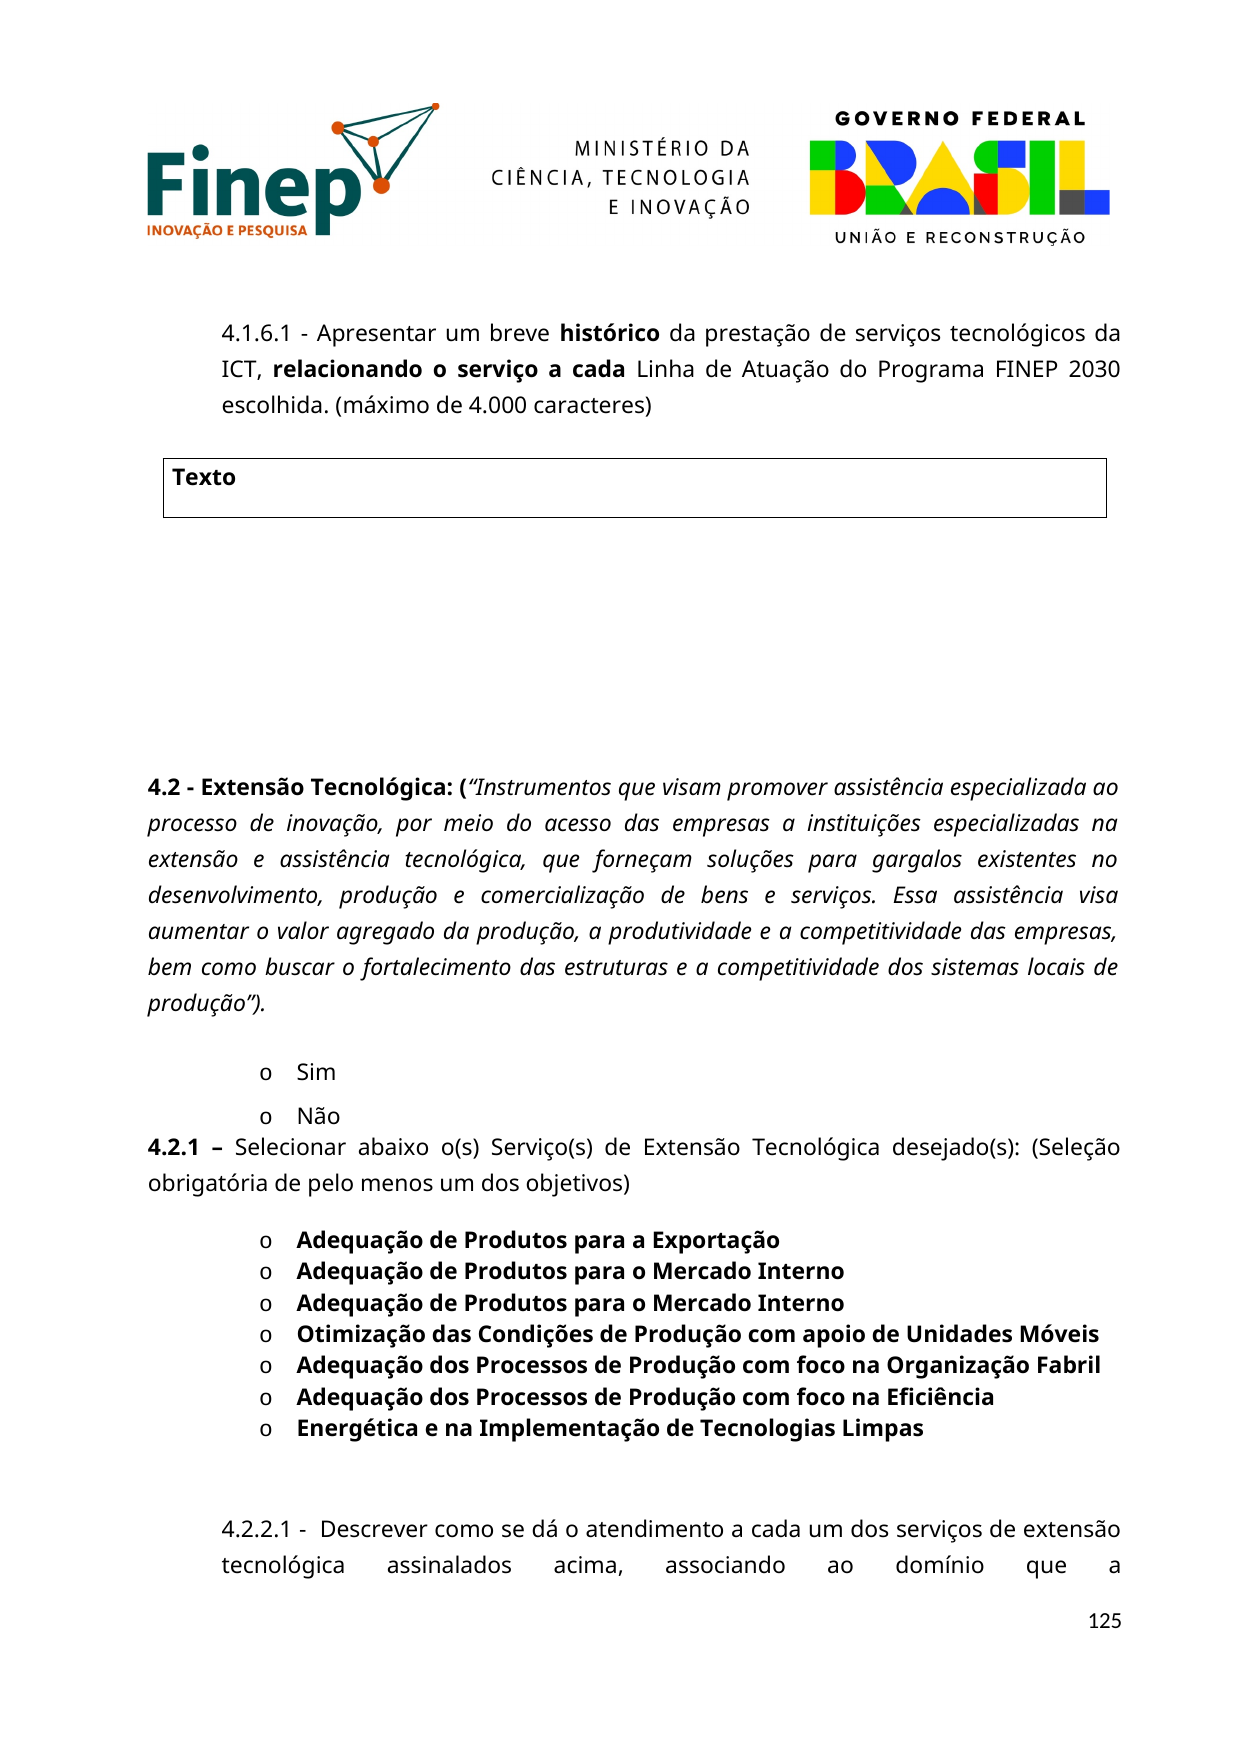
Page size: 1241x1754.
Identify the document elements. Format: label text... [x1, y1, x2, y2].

list Não [259, 1100, 1122, 1131]
text 4.2.1 – Selecionar abaixo o(s) Serviço(s) de Extensão Tecnológica desejado(s): (Seleção obrigatória de pelo menos um dos objetivos) [148, 1131, 1122, 1198]
list Adequação de Produtos para a Exportação [259, 1224, 1122, 1255]
list Adequação de Produtos para o Mercado Interno [259, 1287, 1122, 1318]
text Texto [164, 459, 1106, 517]
text 4.2.2.1 - Descrever como se dá o atendimento a cada um dos serviços de extensão tecnológica assinalados acima, associando ao domínio que a [221, 1513, 1122, 1580]
text 4.1.6.1 - Apresentar um breve histórico da prestação de serviços tecnológicos da ICT, relacionando o serviço a cada Linha de Atuação do Programa FINEP 2030 escolhida. (máximo de 4.000 caracteres) [221, 317, 1122, 420]
list Adequação dos Processos de Produção com foco na Organização Fabril [259, 1349, 1122, 1381]
list Energética e na Implementação de Tecnologias Limpas [259, 1412, 1122, 1443]
list Otimização das Condições de Produção com apoio de Unidades Móveis [259, 1318, 1122, 1349]
list Adequação dos Processos de Produção com foco na Eficiência [259, 1381, 1122, 1412]
text 4.2 - Extensão Tecnológica: (“Instrumentos que visam promover assistência especializada ao processo de inovação, por meio do acesso das empresas a instituições especializadas na extensão e assistência tecnológica, que forneçam soluções para gargalos existentes no desenvolvimento, produção e comercialização de bens e serviços. Essa assistência visa aumentar o valor agregado da produção, a produtividade e a competitividade das empresas, bem como buscar o fortalecimento das estruturas e a competitividade dos sistemas locais de produção”). [148, 771, 1122, 1018]
list Adequação de Produtos para o Mercado Interno [259, 1255, 1122, 1287]
list Sim [259, 1056, 1122, 1087]
